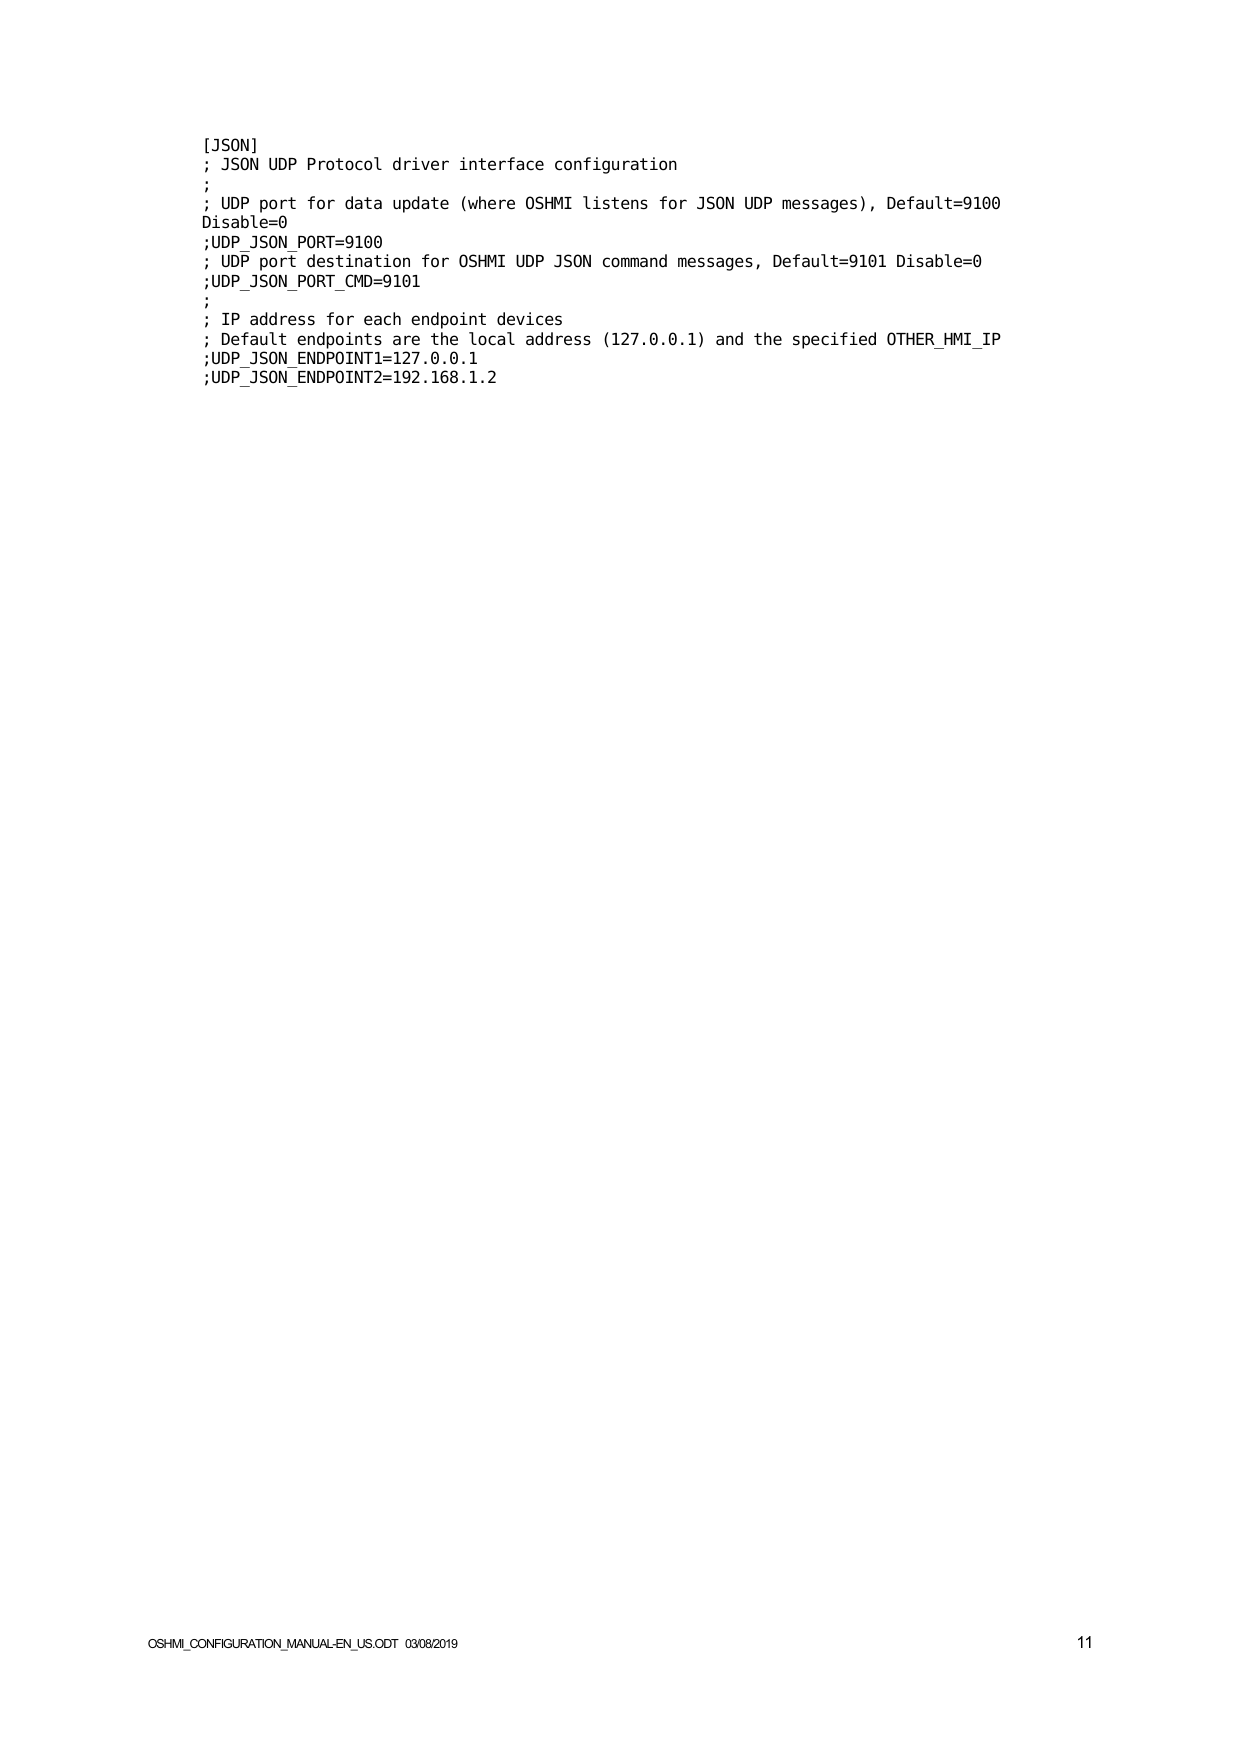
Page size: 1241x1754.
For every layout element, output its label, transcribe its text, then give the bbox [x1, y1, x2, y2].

text ; Default endpoints are the local address (127.0.0.1) and the specified OTHER_HMI_IP [202, 329, 1093, 349]
text ;UDP_JSON_PORT=9100 [202, 233, 1093, 252]
text ; IP address for each endpoint devices [202, 310, 1093, 329]
text ; UDP port destination for OSHMI UDP JSON command messages, Default=9101 Disable=0 [202, 252, 1093, 271]
text ; UDP port for data update (where OSHMI listens for JSON UDP messages), Default=9100 Disable=0 [202, 194, 1093, 233]
text ;UDP_JSON_ENDPOINT2=192.168.1.2 [202, 368, 1093, 388]
text ;UDP_JSON_ENDPOINT1=127.0.0.1 [202, 349, 1093, 368]
text ; [202, 291, 1093, 310]
text ; JSON UDP Protocol driver interface configuration [202, 155, 1093, 174]
text ; [202, 174, 1093, 194]
text ;UDP_JSON_PORT_CMD=9101 [202, 271, 1093, 291]
text [JSON] [202, 136, 1093, 155]
